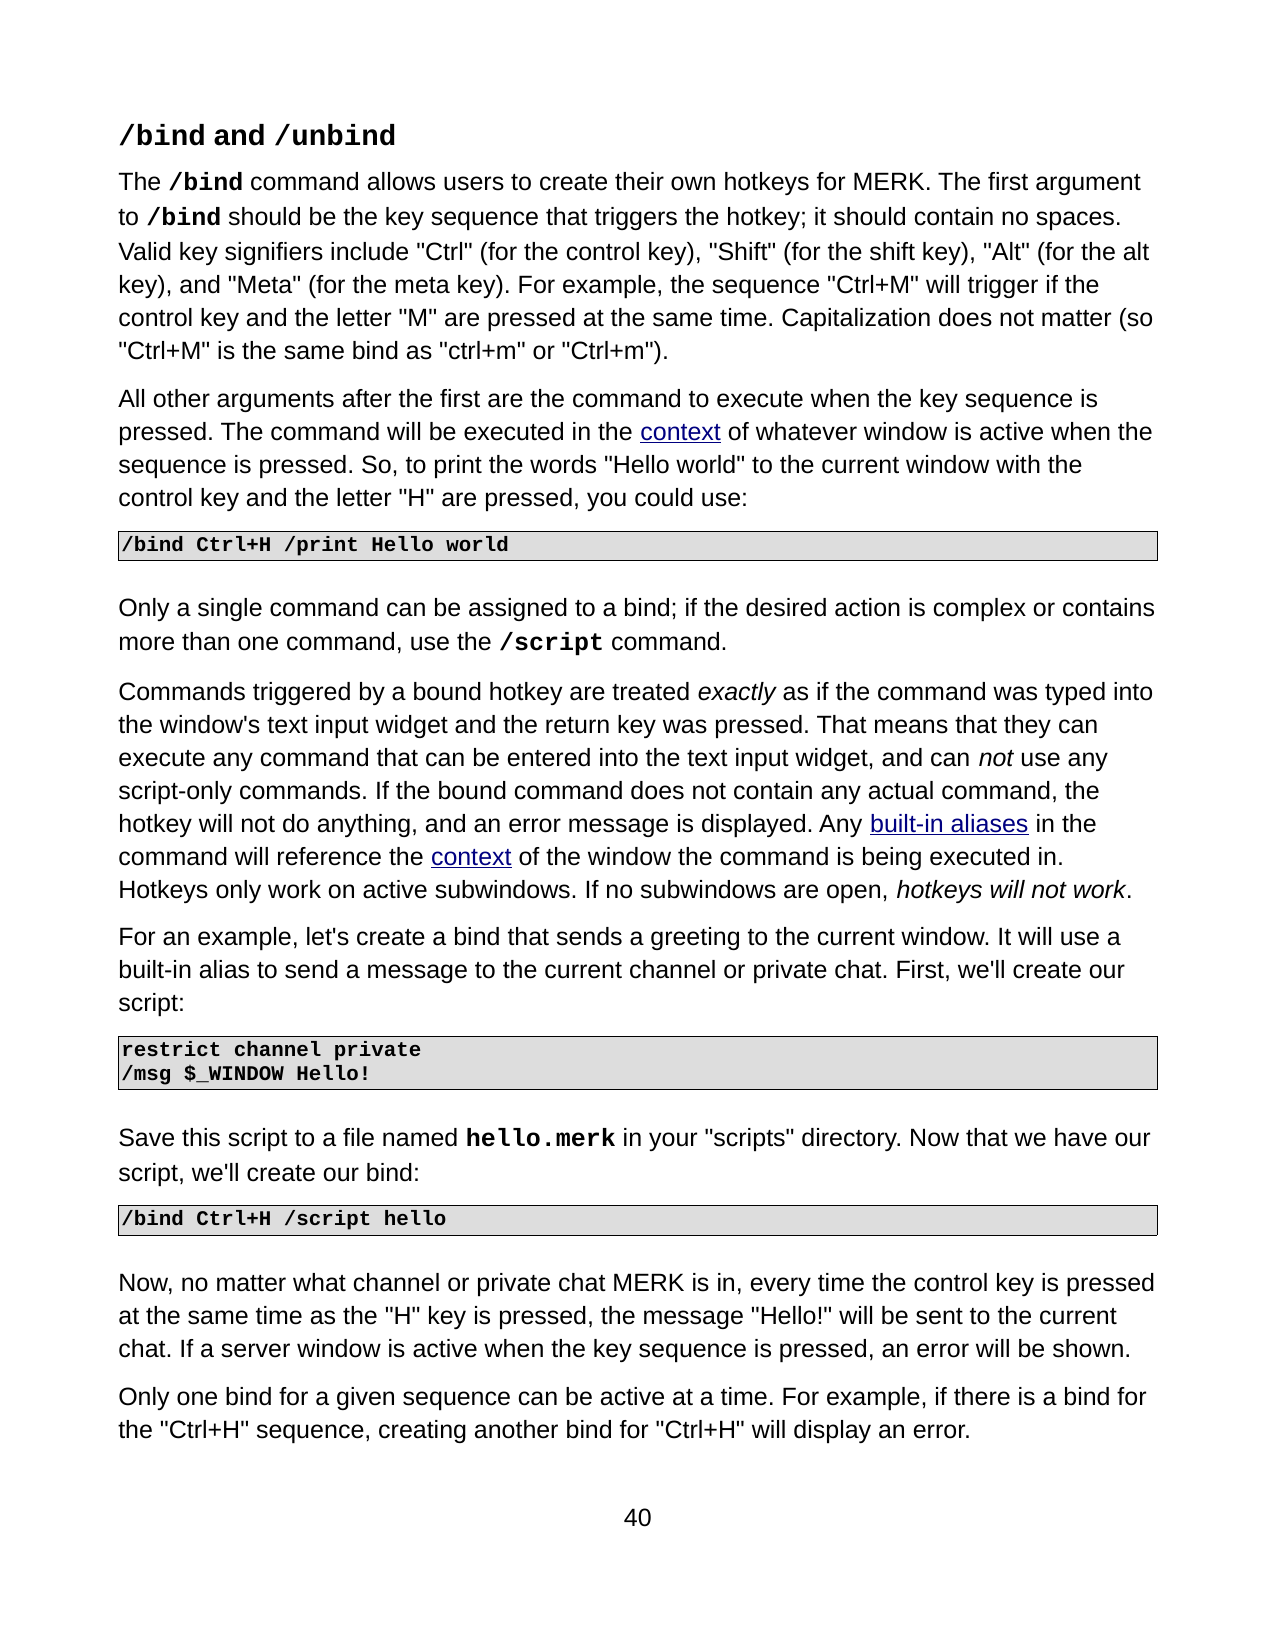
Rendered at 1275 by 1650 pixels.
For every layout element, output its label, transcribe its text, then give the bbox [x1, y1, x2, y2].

table_header /bind Ctrl+H /print Hello world [119, 532, 1157, 560]
text Save this script to a file named hello.merk in your "scripts" directory. Now that we have our script, we'll create our bind: [118, 1090, 1157, 1186]
text Only one bind for a given sequence can be active at a time. For example, if there is a bind for the "Ctrl+H" sequence, creating another bind for "Ctrl+H" will display an error. [118, 1382, 1157, 1444]
text Only a single command can be assigned to a bind; if the desired action is complex or contains more than one command, use the /script command. [118, 561, 1157, 657]
text Commands triggered by a bound hotkey are treated exactly as if the command was typed into the window's text input widget and the return key was pressed. That means that they can execute any command that can be entered into the text input widget, and can not use any script-only commands. If the bound command does not contain any actual command, the hotkey will not do anything, and an error message is displayed. Any built-in aliases in the command will reference the context of the window the command is being executed in. Hotkeys only work on active subwindows. If no subwindows are open, hotkeys will not work. [118, 677, 1157, 903]
text The /bind command allows users to create their own hotkeys for MERK. The first argument to /bind should be the key sequence that triggers the hotkey; it should contain no spaces. Valid key signifiers include "Ctrl" (for the control key), "Shift" (for the shift key), "Alt" (for the alt key), and "Meta" (for the meta key). For example, the sequence "Ctrl+M" will trigger if the control key and the letter "M" are pressed at the same time. Capitalization does not matter (so "Ctrl+M" is the same bind as "ctrl+m" or "Ctrl+m"). [118, 167, 1157, 365]
table_header /bind Ctrl+H /script hello [119, 1206, 1157, 1235]
text For an example, let's create a bind that sends a greeting to the current window. It will use a built-in alias to send a message to the current channel or private chat. First, we'll create our script: [118, 922, 1157, 1017]
text Now, no matter what channel or private chat MERK is in, every time the control key is pressed at the same time as the "H" key is pressed, the message "Hello!" will be sent to the current chat. If a server window is active when the key sequence is pressed, an error will be shown. [118, 1236, 1157, 1363]
text All other arguments after the first are the command to execute when the key sequence is pressed. The command will be executed in the context of whatever window is active when the sequence is pressed. So, to print the words "Hello world" to the current window with the control key and the letter "H" are pressed, you could use: [118, 384, 1157, 512]
table_header restrict channel private /msg $_WINDOW Hello! [119, 1037, 1157, 1089]
subtitle /bind and /unbind [118, 118, 1157, 154]
